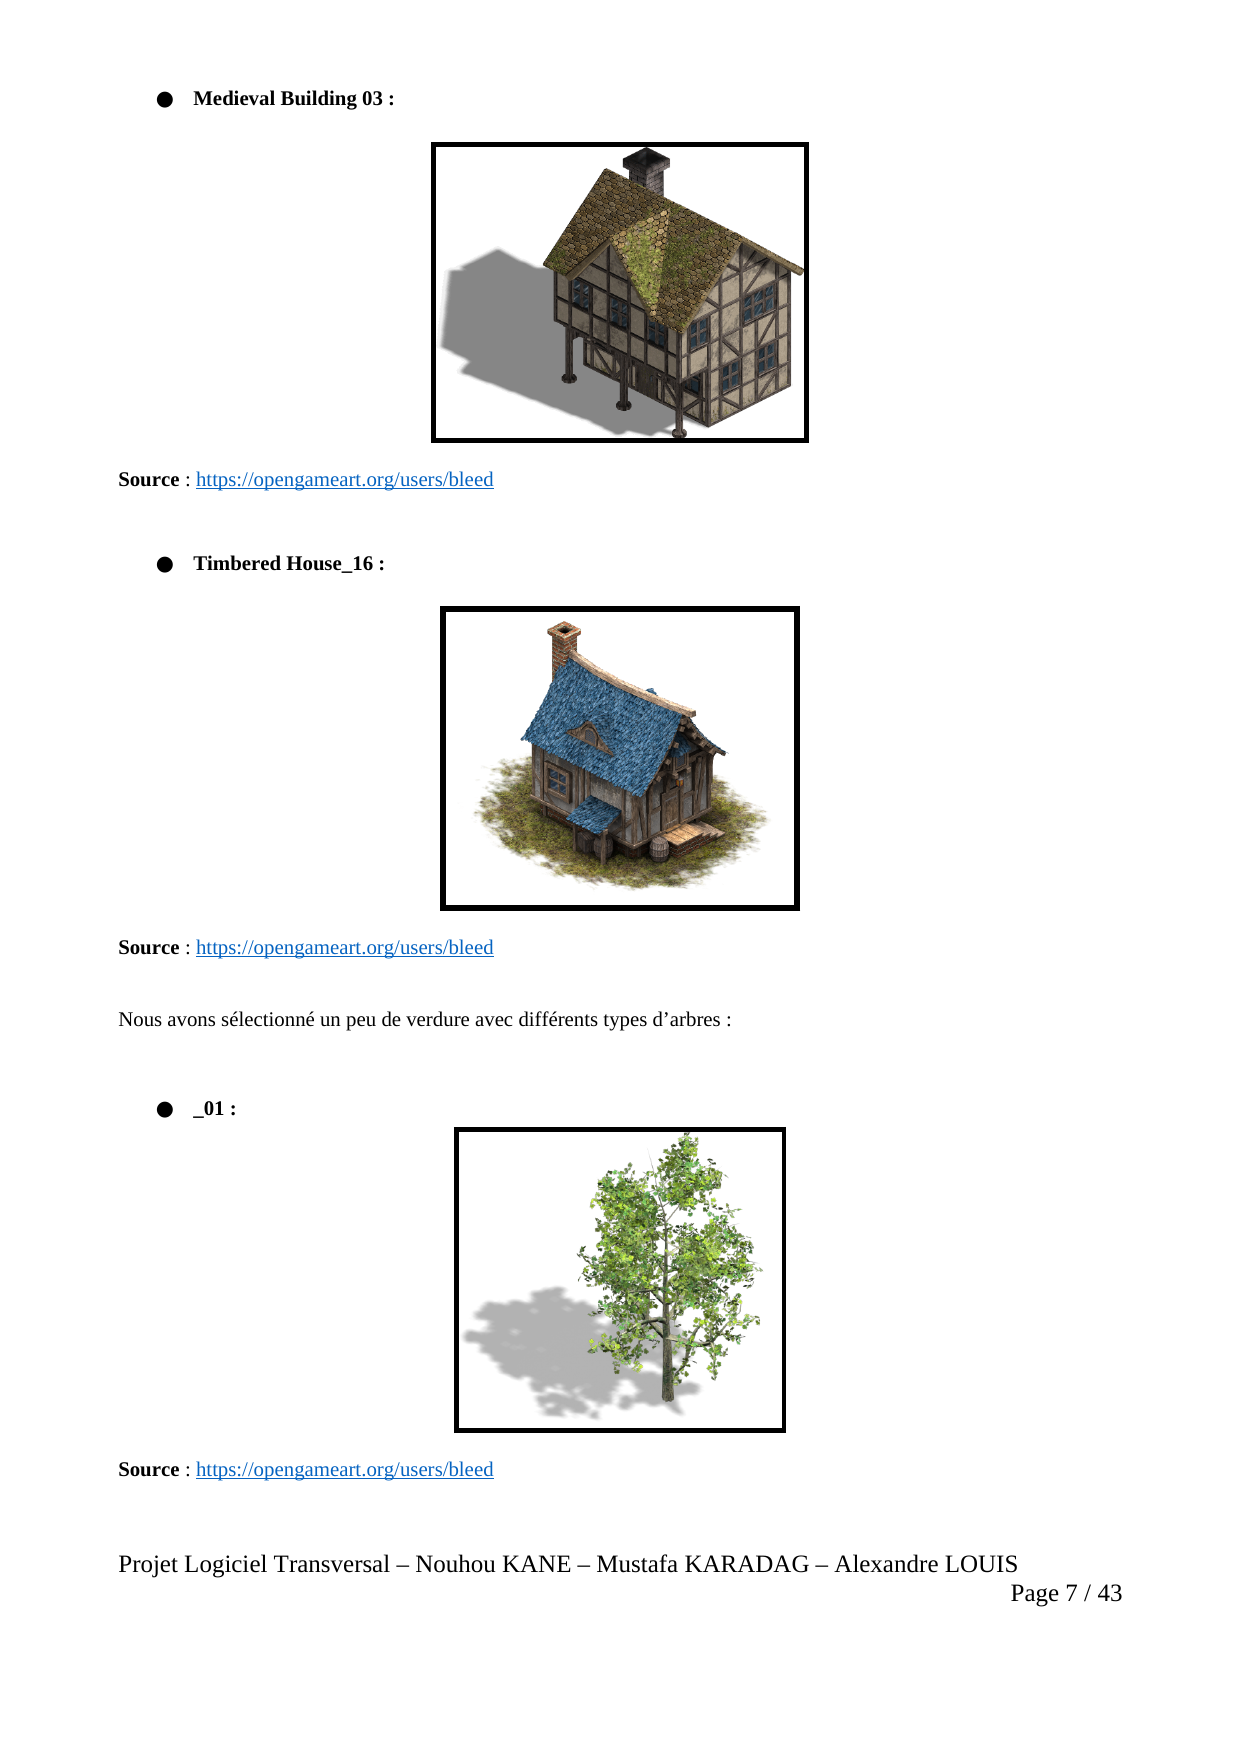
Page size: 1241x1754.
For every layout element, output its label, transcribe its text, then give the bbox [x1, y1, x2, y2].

text Source : https://opengameart.org/users/bleed [118, 935, 1122, 959]
text Source : https://opengameart.org/users/bleed [118, 1457, 1122, 1481]
list Medieval Building 03 : [156, 75, 1122, 118]
text Source : https://opengameart.org/users/bleed [118, 467, 1122, 491]
list Timbered House_16 : [156, 539, 1122, 582]
text Nous avons sélectionné un peu de verdure avec différents types d’arbres : [118, 1007, 1122, 1031]
list _01 : [156, 1084, 1122, 1127]
